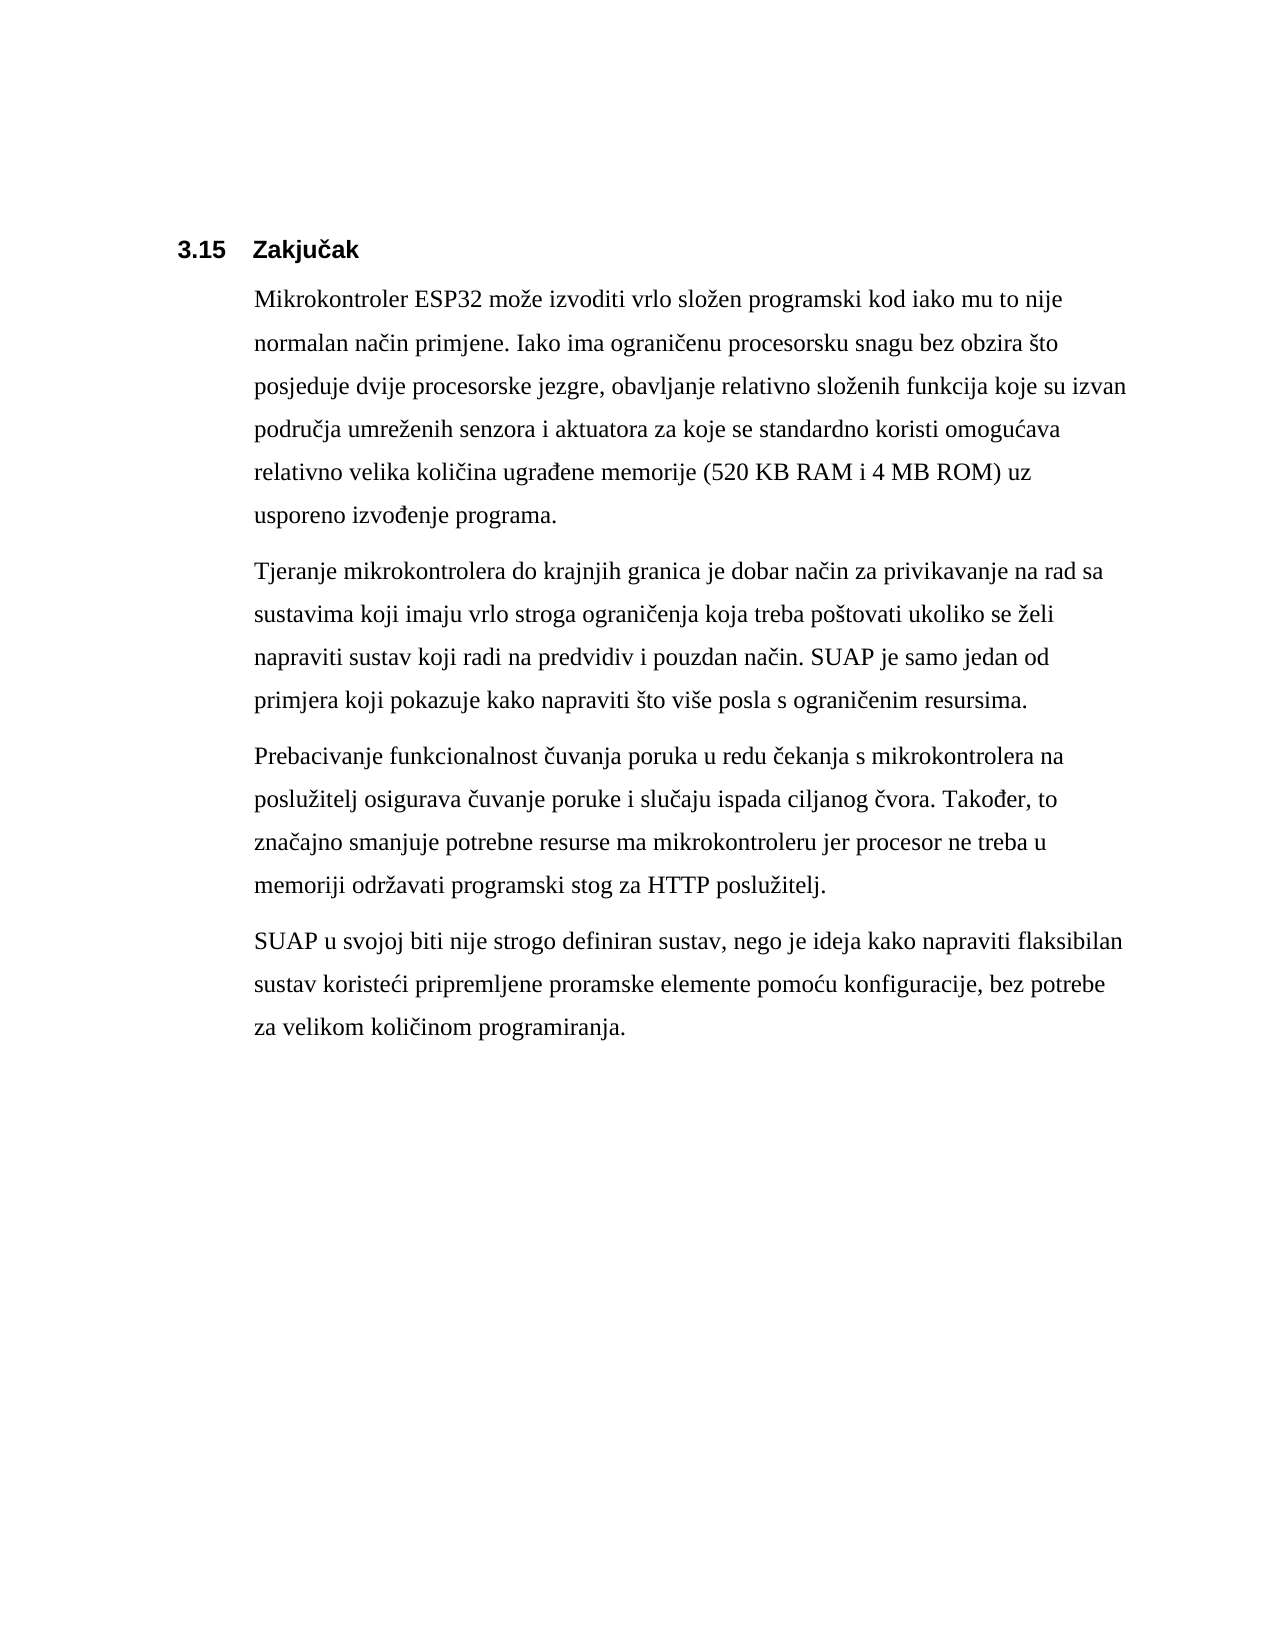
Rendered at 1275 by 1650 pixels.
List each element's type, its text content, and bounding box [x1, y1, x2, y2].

text Prebacivanje funkcionalnost čuvanja poruka u redu čekanja s mikrokontrolera na poslužitelj osigurava čuvanje poruke i slučaju ispada ciljanog čvora. Također, to značajno smanjuje potrebne resurse ma mikrokontroleru jer procesor ne treba u memoriji održavati programski stog za HTTP poslužitelj. [254, 741, 1127, 899]
text SUAP u svojoj biti nije strogo definiran sustav, nego je ideja kako napraviti flaksibilan sustav koristeći pripremljene proramske elemente pomoću konfiguracije, bez potrebe za velikom količinom programiranja. [254, 926, 1127, 1041]
subtitle Zakjučak [177, 235, 1127, 264]
text Mikrokontroler ESP32 može izvoditi vrlo složen programski kod iako mu to nije normalan način primjene. Iako ima ograničenu procesorsku snagu bez obzira što posjeduje dvije procesorske jezgre, obavljanje relativno složenih funkcija koje su izvan područja umreženih senzora i aktuatora za koje se standardno koristi omogućava relativno velika količina ugrađene memorije (520 KB RAM i 4 MB ROM) uz usporeno izvođenje programa. [254, 284, 1127, 529]
text Tjeranje mikrokontrolera do krajnjih granica je dobar način za privikavanje na rad sa sustavima koji imaju vrlo stroga ograničenja koja treba poštovati ukoliko se želi napraviti sustav koji radi na predvidiv i pouzdan način. SUAP je samo jedan od primjera koji pokazuje kako napraviti što više posla s ograničenim resursima. [254, 556, 1127, 714]
